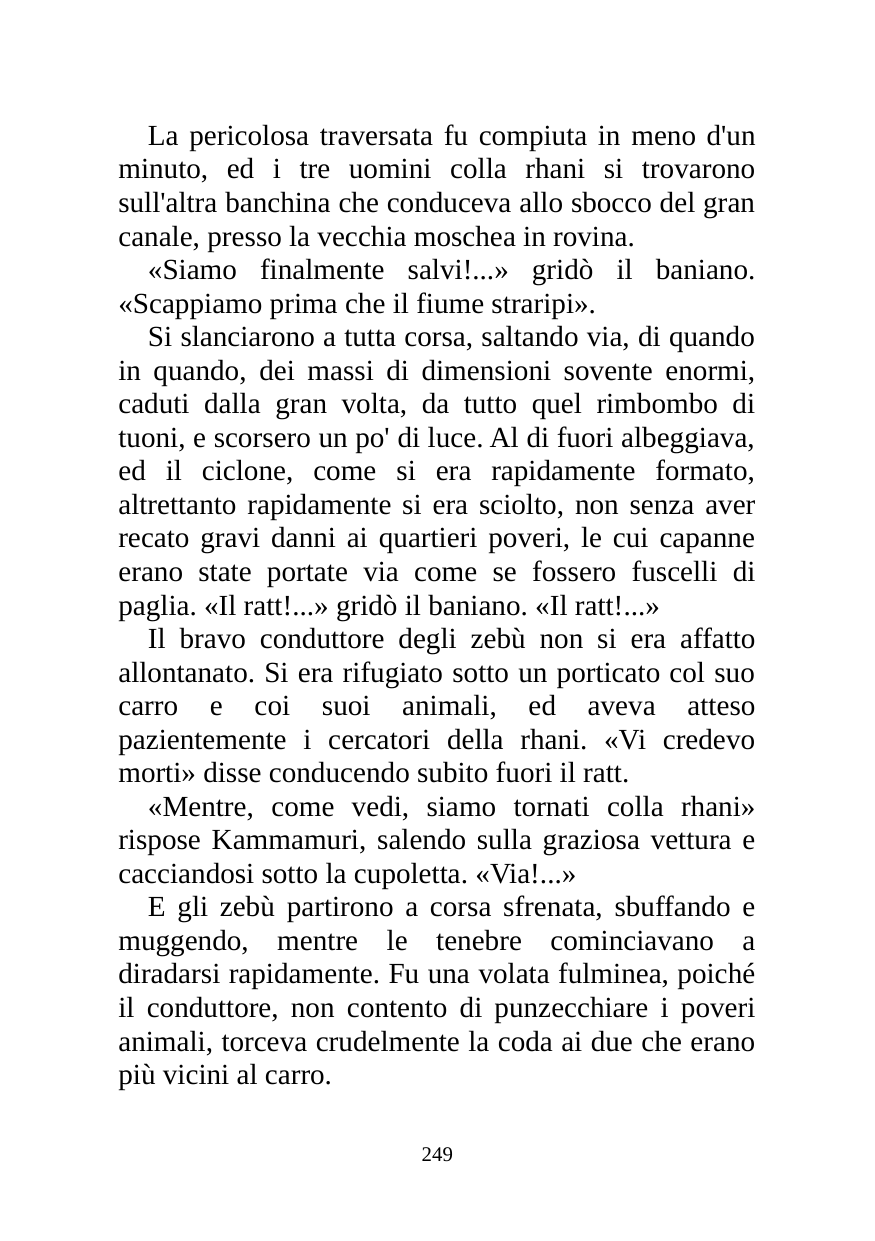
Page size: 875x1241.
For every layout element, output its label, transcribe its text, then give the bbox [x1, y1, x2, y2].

text «Siamo finalmente salvi!...» gridò il baniano. «Scappiamo prima che il fiume straripi». [118, 252, 756, 319]
text Il bravo conduttore degli zebù non si era affatto allontanato. Si era rifugiato sotto un porticato col suo carro e coi suoi animali, ed aveva atteso pazientemente i cercatori della rhani. «Vi credevo morti» disse conducendo subito fuori il ratt. [118, 621, 756, 789]
text Si slanciarono a tutta corsa, saltando via, di quando in quando, dei massi di dimensioni sovente enormi, caduti dalla gran volta, da tutto quel rimbombo di tuoni, e scorsero un po' di luce. Al di fuori albeggiava, ed il ciclone, come si era rapidamente formato, altrettanto rapidamente si era sciolto, non senza aver recato gravi danni ai quartieri poveri, le cui capanne erano state portate via come se fossero fuscelli di paglia. «Il ratt!...» gridò il baniano. «Il ratt!...» [118, 319, 756, 621]
text La pericolosa traversata fu compiuta in meno d'un minuto, ed i tre uomini colla rhani si trovarono sull'altra banchina che conduceva allo sbocco del gran canale, presso la vecchia moschea in rovina. [118, 118, 756, 252]
text E gli zebù partirono a corsa sfrenata, sbuffando e muggendo, mentre le tenebre cominciavano a diradarsi rapidamente. Fu una volata fulminea, poiché il conduttore, non contento di punzecchiare i poveri animali, torceva crudelmente la coda ai due che erano più vicini al carro. [118, 889, 756, 1091]
text «Mentre, come vedi, siamo tornati colla rhani» rispose Kammamuri, salendo sulla graziosa vettura e cacciandosi sotto la cupoletta. «Via!...» [118, 789, 756, 889]
